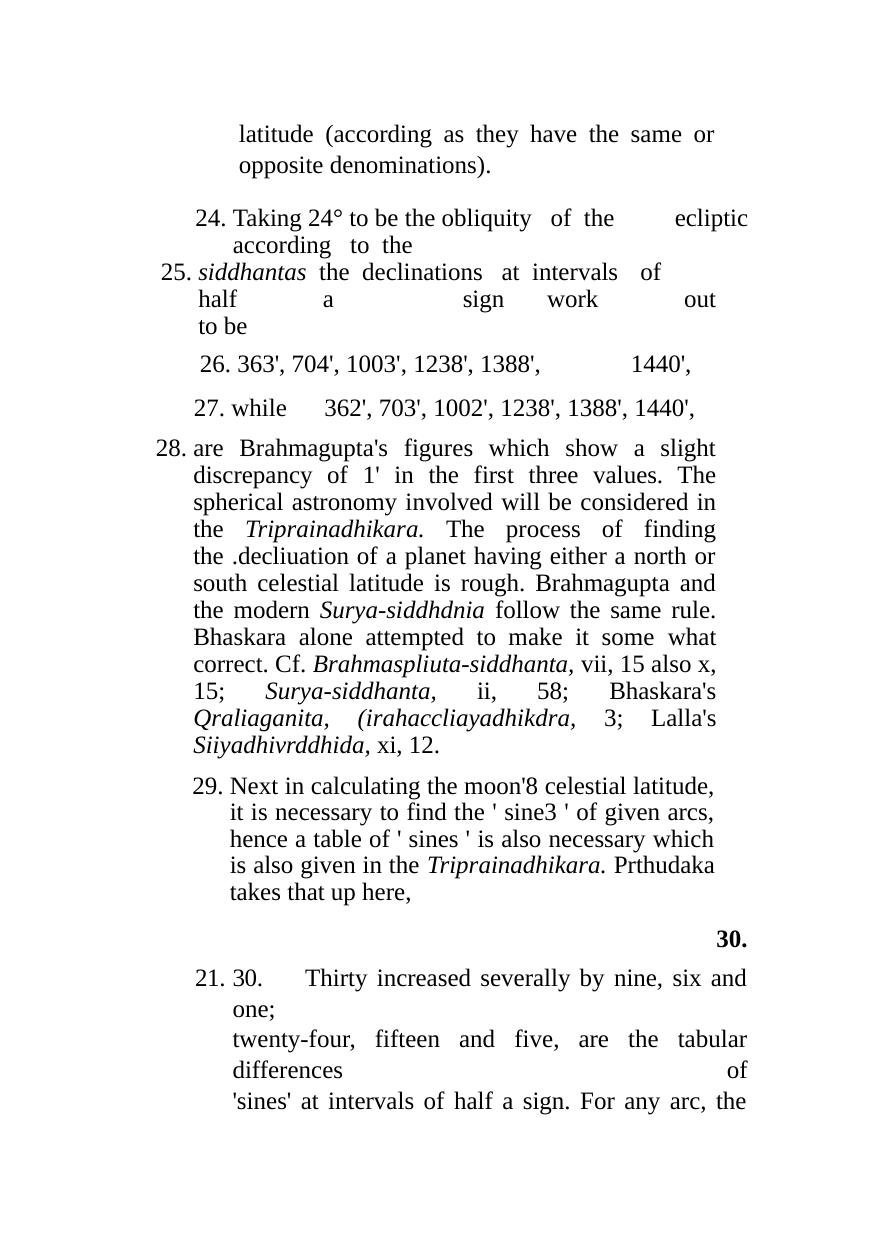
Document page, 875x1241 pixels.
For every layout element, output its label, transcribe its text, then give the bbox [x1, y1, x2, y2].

list are Brahmagupta's figures which show a slight discrepancy of 1' in the first three values. The spherical astronomy involved will be considered in the Triprainadhikara. The process of finding the .decliuation of a planet having either a north or south celestial latitude is rough. Brahmagupta and the modern Surya-siddhdnia follow the same rule. Bhaskara alone attempted to make it some­ what correct. Cf. Brahmaspliuta-siddhanta, vii, 15 also x, 15; Surya-siddhanta, ii, 58; Bhaskara's Qraliaganita, (irahaccliayadhikdra, 3; Lalla's Siiyadhivrddhida, xi, 12. [156, 435, 716, 759]
list latitude (according as they have the same or opposite denominations). [201, 118, 715, 180]
list Taking 24° to be the obliquity of the ecliptic according to the [195, 205, 756, 259]
list 30. Thirty increased severally by nine, six and one; twenty-four, fifteen and five, are the tabular differences of 'sines' at intervals of half a sign. For any arc, the [195, 962, 747, 1116]
list 363', 704', 1003', 1238', 1388', 1440', [199, 349, 756, 377]
list Next in calculating the moon'8 celestial latitude, it is necessary to find the ' sine3 ' of given arcs, hence a table of ' sines ' is also necessary which is also given in the Triprainadhikara. Prthudaka takes that up here, [192, 773, 715, 905]
list while 362', 703', 1002', 1238', 1388', 1440', [194, 393, 756, 422]
list siddhantas the declinations at intervals of half a sign work out to be [161, 259, 716, 340]
